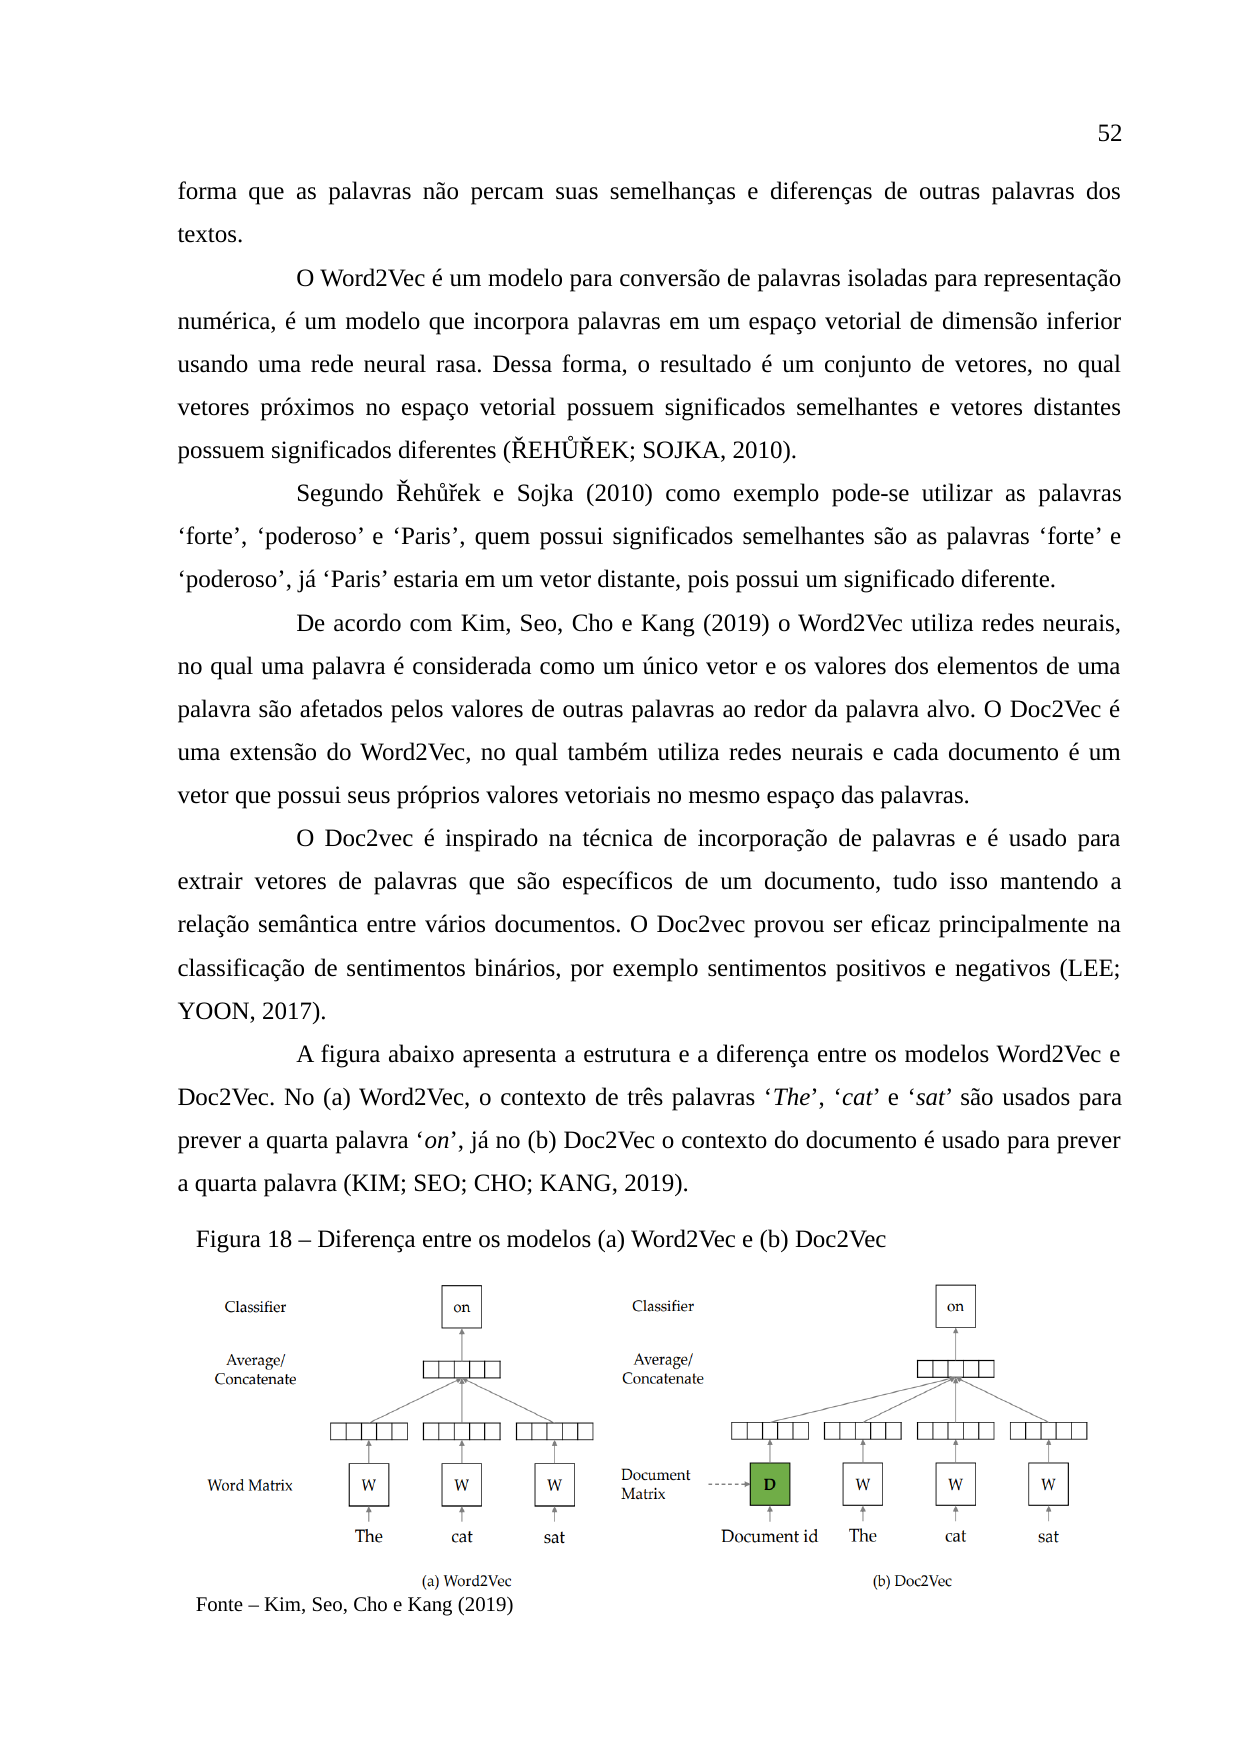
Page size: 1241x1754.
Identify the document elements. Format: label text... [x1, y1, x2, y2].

text Segundo Řehůřek e Sojka (2010) como exemplo pode-se utilizar as palavras ‘forte’, ‘poderoso’ e ‘Paris’, quem possui significados semelhantes são as palavras ‘forte’ e ‘poderoso’, já ‘Paris’ estaria em um vetor distante, pois possui um significado diferente. [177, 478, 1122, 593]
text A figura abaixo apresenta a estrutura e a diferença entre os modelos Word2Vec e Doc2Vec. No (a) Word2Vec, o contexto de três palavras ‘The’, ‘cat’ e ‘sat’ são usados para prever a quarta palavra ‘on’, já no (b) Doc2Vec o contexto do documento é usado para prever a quarta palavra (KIM; SEO; CHO; KANG, 2019). [177, 1039, 1122, 1197]
picture [191, 1277, 1109, 1592]
text De acordo com Kim, Seo, Cho e Kang (2019) o Word2Vec utiliza redes neurais, no qual uma palavra é considerada como um único vetor e os valores dos elementos de uma palavra são afetados pelos valores de outras palavras ao redor da palavra alvo. O Doc2Vec é uma extensão do Word2Vec, no qual também utiliza redes neurais e cada documento é um vetor que possui seus próprios valores vetoriais no mesmo espaço das palavras. [177, 608, 1122, 809]
text forma que as palavras não percam suas semelhanças e diferenças de outras palavras dos textos. [177, 176, 1122, 248]
text O Doc2vec é inspirado na técnica de incorporação de palavras e é usado para extrair vetores de palavras que são específicos de um documento, tudo isso mantendo a relação semântica entre vários documentos. O Doc2vec provou ser eficaz principalmente na classificação de sentimentos binários, por exemplo sentimentos positivos e negativos (LEE; YOON, 2017). [177, 823, 1122, 1024]
text Figura 18 – Diferença entre os modelos (a) Word2Vec e (b) Doc2Vec [196, 1224, 1104, 1253]
text O Word2Vec é um modelo para conversão de palavras isoladas para representação numérica, é um modelo que incorpora palavras em um espaço vetorial de dimensão inferior usando uma rede neural rasa. Dessa forma, o resultado é um conjunto de vetores, no qual vetores próximos no espaço vetorial possuem significados semelhantes e vetores distantes possuem significados diferentes (ŘEHŮŘEK; SOJKA, 2010). [177, 263, 1122, 464]
text Fonte – Kim, Seo, Cho e Kang (2019) [196, 1592, 1104, 1616]
